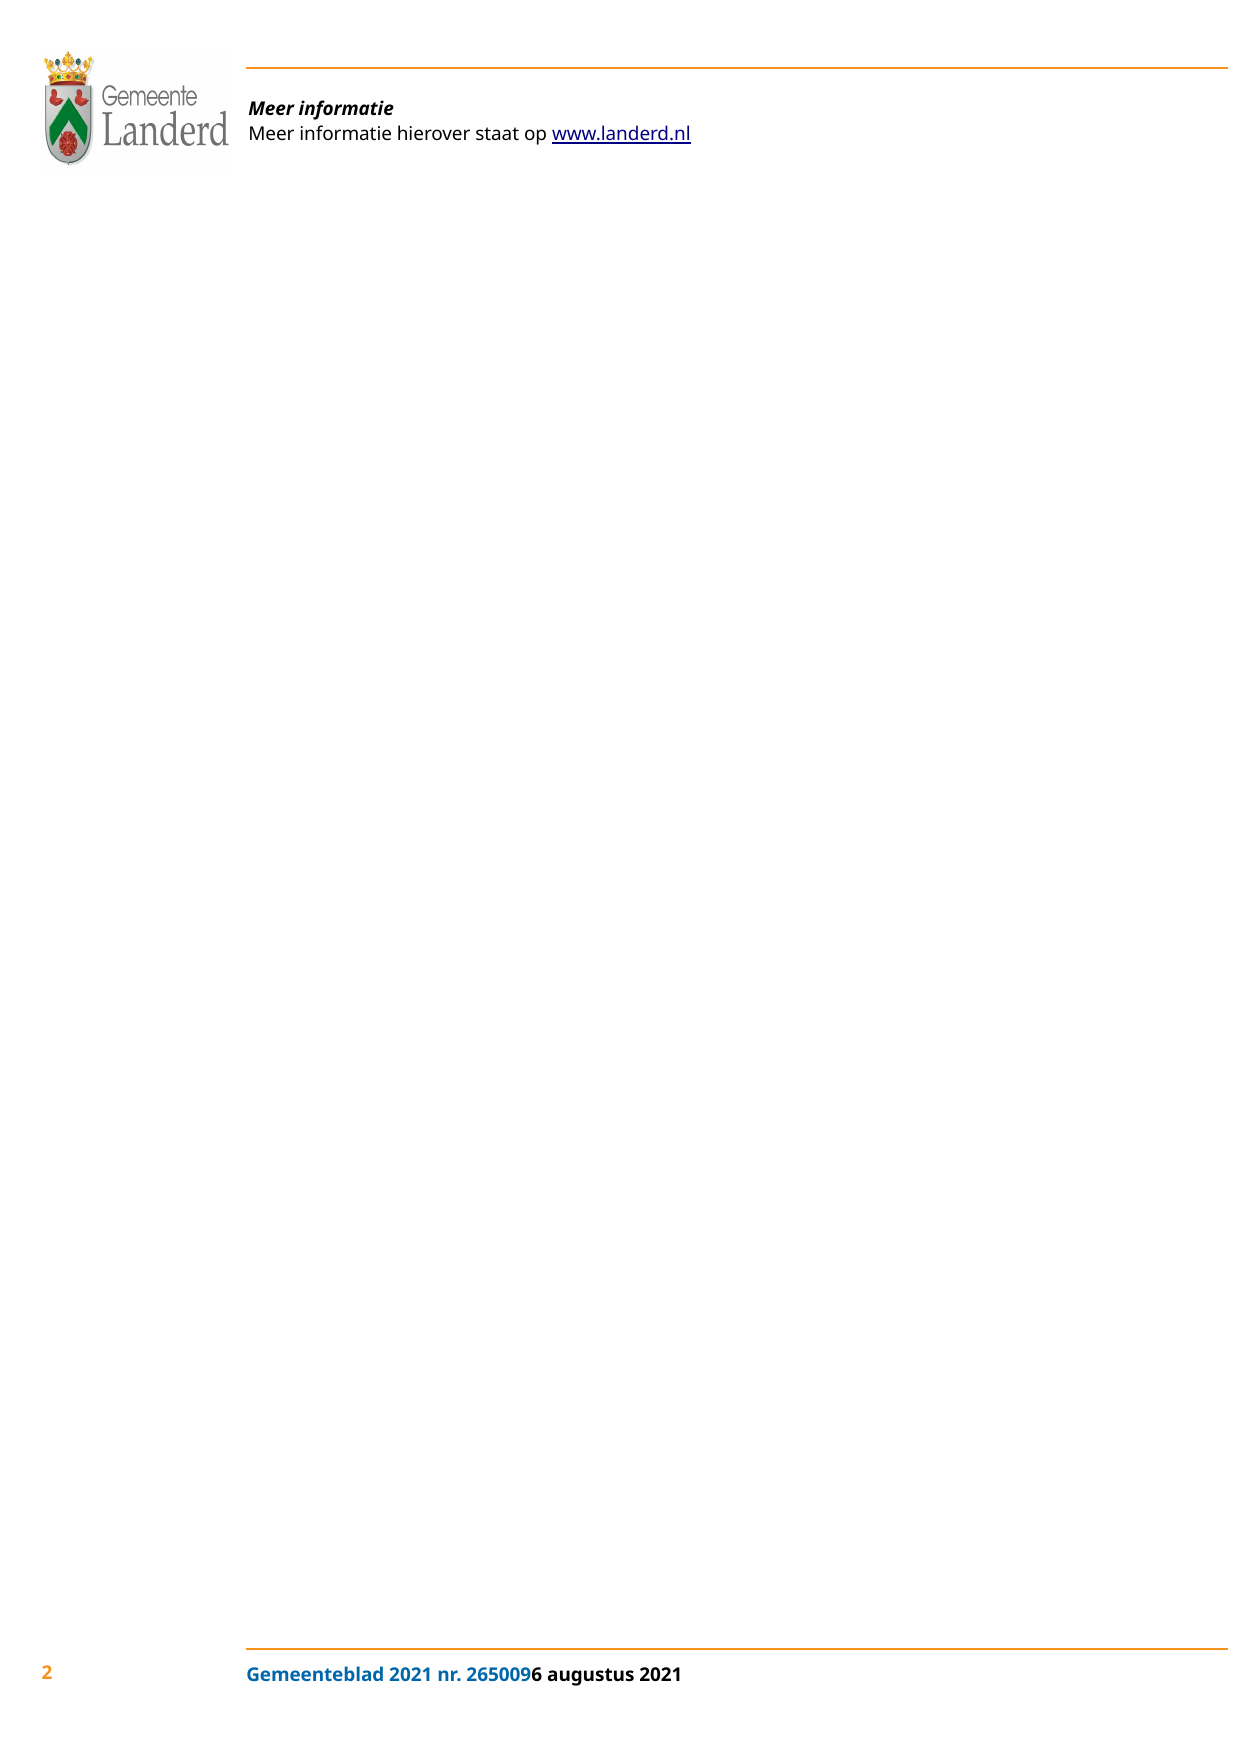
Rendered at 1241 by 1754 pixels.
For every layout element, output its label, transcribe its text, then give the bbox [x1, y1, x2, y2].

picture [41, 47, 231, 172]
text Meer informatie hierover staat op www.landerd.nl [248, 121, 1152, 146]
text Meer informatie [248, 95, 1152, 121]
